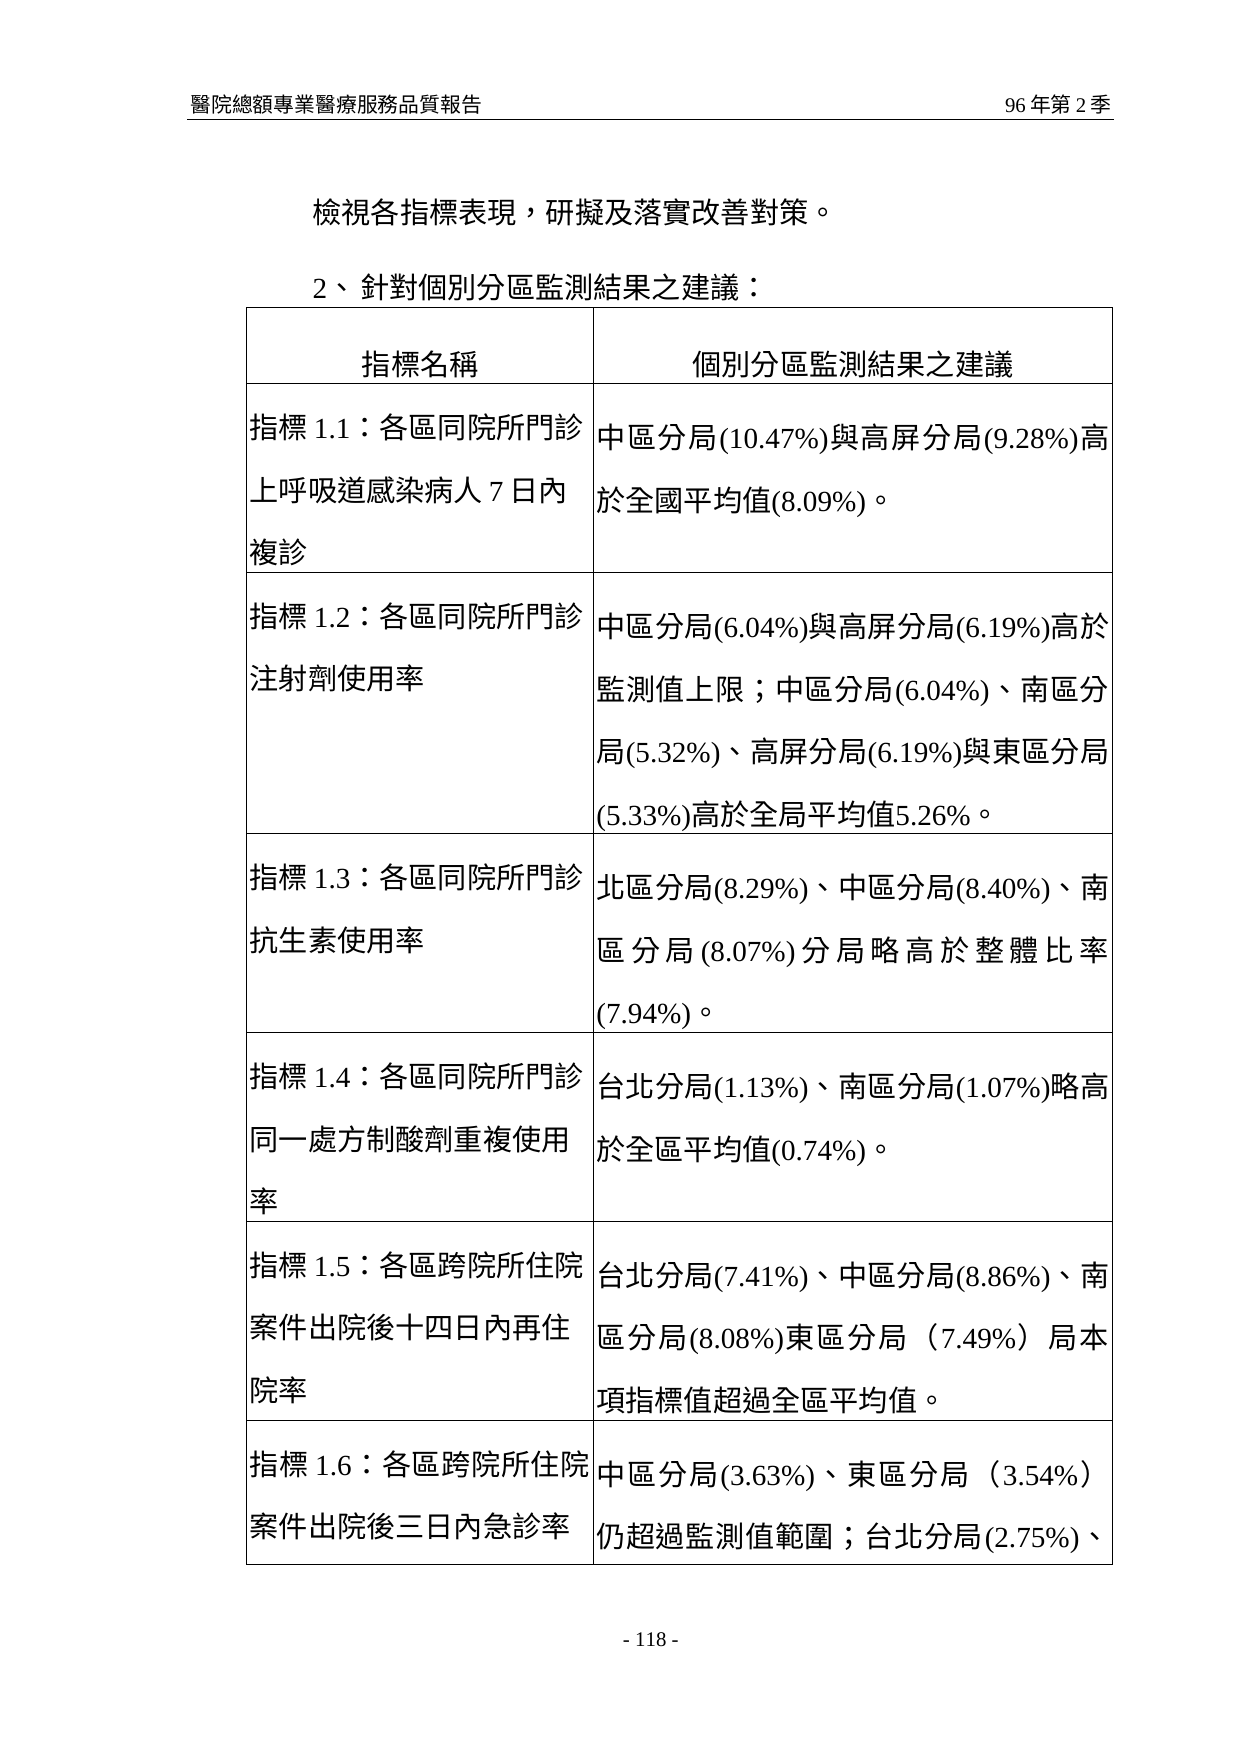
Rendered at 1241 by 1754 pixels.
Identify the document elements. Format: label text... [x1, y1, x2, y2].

table_cell 指標1.5：各區跨院所住院案件出院後十四日內再住院率 [247, 1222, 593, 1419]
table_cell 台北分局(7.41%)、中區分局(8.86%)、南區分局(8.08%)東區分局（7.49%）局本項指標值超過全區平均值。 [594, 1222, 1112, 1419]
table_cell 台北分局(1.13%)、南區分局(1.07%)略高於全區平均值(0.74%)。 [594, 1033, 1112, 1221]
table_cell 北區分局(8.29%)、中區分局(8.40%)、南區分局(8.07%)分局略高於整體比率(7.94%)。 [594, 834, 1112, 1032]
table_cell 中區分局(3.63%)、東區分局（3.54%）仍超過監測值範圍；台北分局(2.75%)、 [594, 1421, 1112, 1564]
list 檢視各指標表現，研擬及落實改善對策。 [237, 169, 1114, 232]
table_cell 中區分局(10.47%)與高屏分局(9.28%)高於全國平均值(8.09%)。 [594, 384, 1112, 572]
list 針對個別分區監測結果之建議： [312, 244, 1114, 307]
table_cell 指標1.3：各區同院所門診抗生素使用率 [247, 834, 593, 1032]
table_cell 中區分局(6.04%)與高屏分局(6.19%)高於監測值上限；中區分局(6.04%)、南區分局(5.32%)、高屏分局(6.19%)與東區分局(5.33%)高於全局平均值5.26%。 [594, 573, 1112, 833]
table_header 個別分區監測結果之建議 [594, 308, 1112, 383]
table_header 指標名稱 [247, 308, 593, 383]
table_cell 指標1.2：各區同院所門診注射劑使用率 [247, 573, 593, 833]
table_cell 指標1.4：各區同院所門診同一處方制酸劑重複使用率 [247, 1033, 593, 1221]
table_cell 指標1.1：各區同院所門診上呼吸道感染病人7日內複診 [247, 384, 593, 572]
table_cell 指標1.6：各區跨院所住院案件出院後三日內急診率 [247, 1421, 593, 1564]
